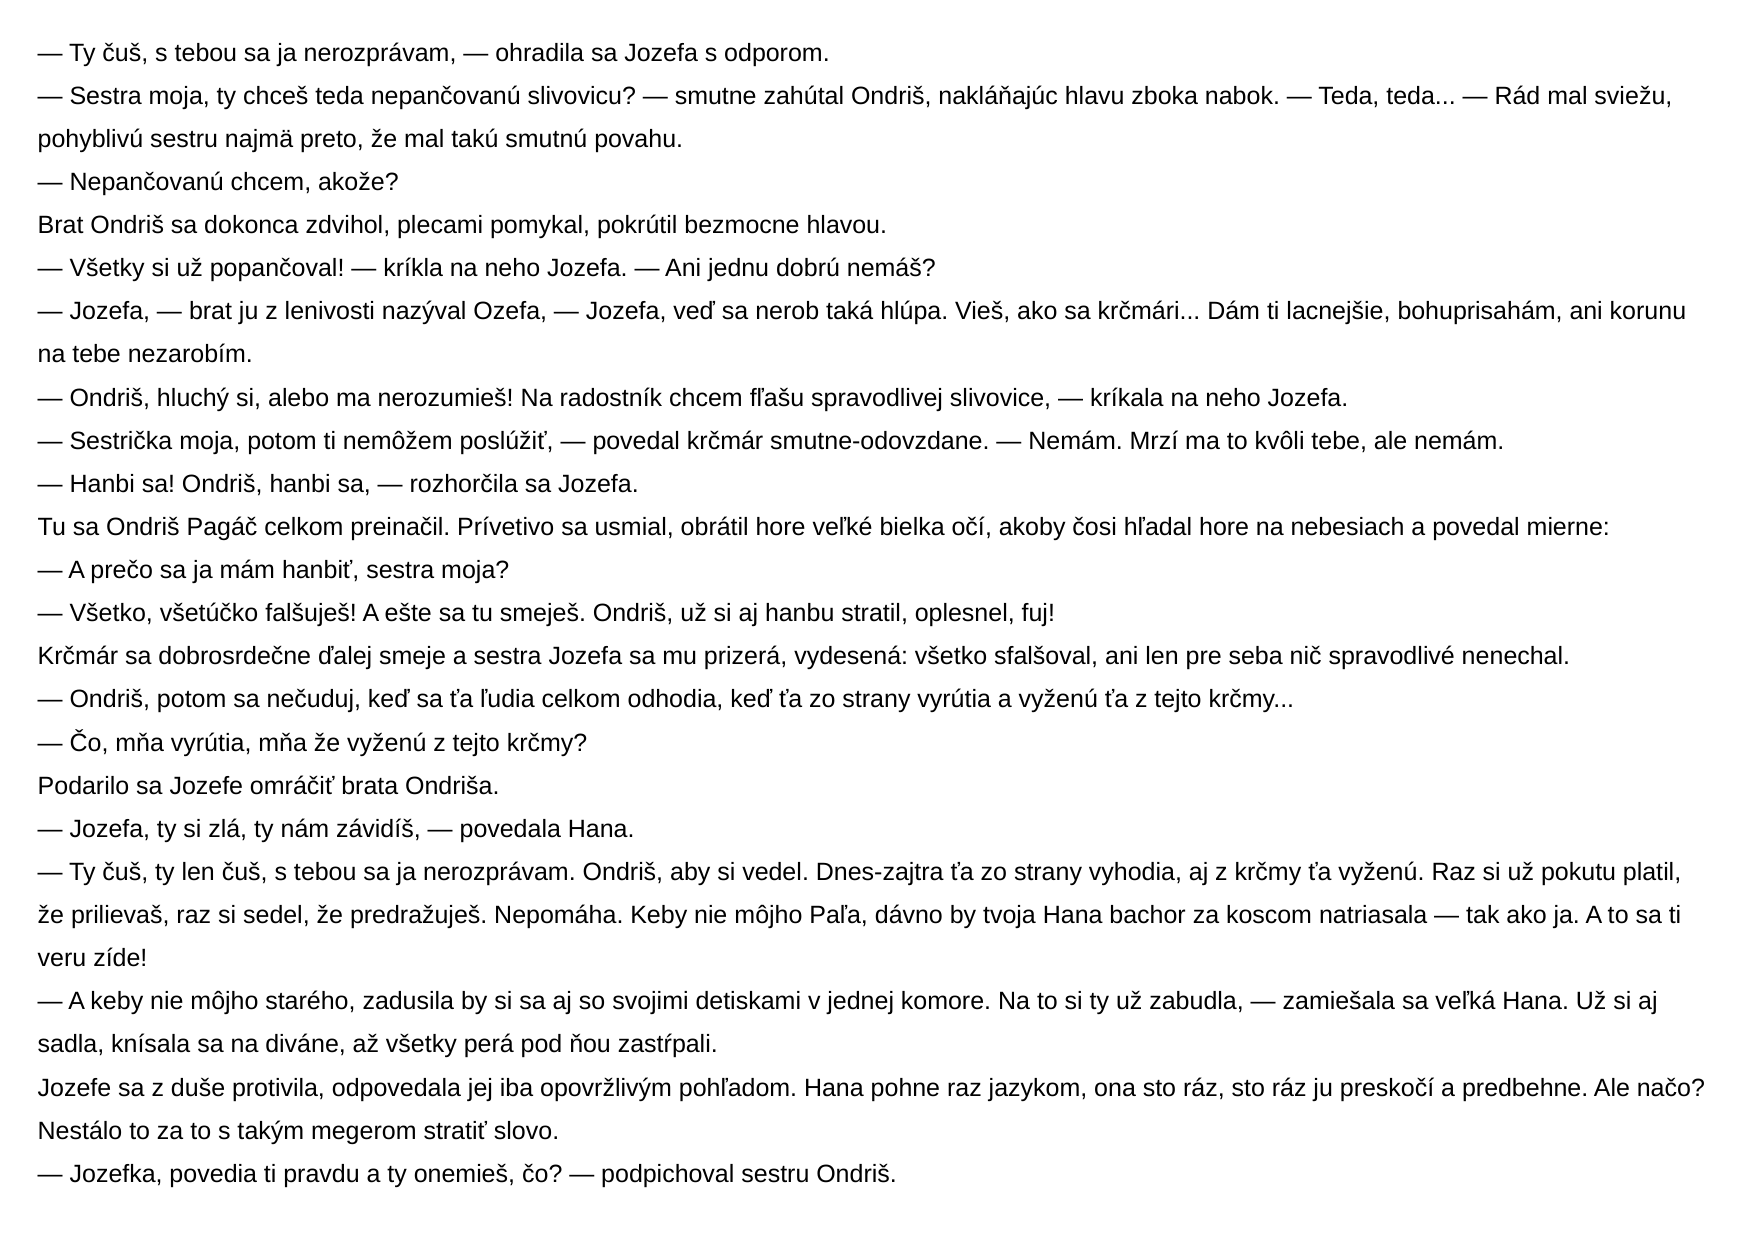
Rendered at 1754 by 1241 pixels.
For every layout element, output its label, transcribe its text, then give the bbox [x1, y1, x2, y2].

text Tu sa Ondriš Pagáč celkom preinačil. Prívetivo sa usmial, obrátil hore veľké bielka očí, akoby čosi hľadal hore na nebesiach a povedal mierne: [37, 512, 1716, 541]
text — A keby nie môjho starého, zadusila by si sa aj so svojimi detiskami v jednej komore. Na to si ty už zabudla, — zamiešala sa veľká Hana. Už si aj sadla, knísala sa na diváne, až všetky perá pod ňou zastŕpali. [37, 986, 1716, 1058]
text Podarilo sa Jozefe omráčiť brata Ondriša. [37, 771, 1716, 799]
text — Sestrička moja, potom ti nemôžem poslúžiť, — povedal krčmár smutne-odovzdane. — Nemám. Mrzí ma to kvôli tebe, ale nemám. [37, 426, 1716, 454]
text — Všetko, všetúčko falšuješ! A ešte sa tu smeješ. Ondriš, už si aj hanbu stratil, oplesnel, fuj! [37, 598, 1716, 627]
text — Sestra moja, ty chceš teda nepančovanú slivovicu? — smutne zahútal Ondriš, nakláňajúc hlavu zboka nabok. — Teda, teda... — Rád mal sviežu, pohyblivú sestru najmä preto, že mal takú smutnú povahu. [37, 81, 1716, 152]
text Jozefe sa z duše protivila, odpovedala jej iba opovržlivým pohľadom. Hana pohne raz jazykom, ona sto ráz, sto ráz ju preskočí a predbehne. Ale načo? Nestálo to za to s takým megerom stratiť slovo. [37, 1072, 1716, 1144]
text Brat Ondriš sa dokonca zdvihol, plecami pomykal, pokrútil bezmocne hlavou. [37, 210, 1716, 239]
text — Jozefka, povedia ti pravdu a ty onemieš, čo? — podpichoval sestru Ondriš. [37, 1159, 1716, 1187]
text Krčmár sa dobrosrdečne ďalej smeje a sestra Jozefa sa mu prizerá, vydesená: všetko sfalšoval, ani len pre seba nič spravodlivé nenechal. [37, 641, 1716, 670]
text — A prečo sa ja mám hanbiť, sestra moja? [37, 555, 1716, 584]
text — Všetky si už popančoval! — kríkla na neho Jozefa. — Ani jednu dobrú nemáš? [37, 253, 1716, 282]
text — Nepančovanú chcem, akože? [37, 167, 1716, 196]
text — Ty čuš, s tebou sa ja nerozprávam, — ohradila sa Jozefa s odporom. [37, 37, 1716, 66]
text — Hanbi sa! Ondriš, hanbi sa, — rozhorčila sa Jozefa. [37, 469, 1716, 497]
text — Ondriš, hluchý si, alebo ma nerozumieš! Na radostník chcem fľašu spravodlivej slivovice, — kríkala na neho Jozefa. [37, 382, 1716, 411]
text — Čo, mňa vyrútia, mňa že vyženú z tejto krčmy? [37, 727, 1716, 756]
text — Ty čuš, ty len čuš, s tebou sa ja nerozprávam. Ondriš, aby si vedel. Dnes-zajtra ťa zo strany vyhodia, aj z krčmy ťa vyženú. Raz si už pokutu platil, že prilievaš, raz si sedel, že predražuješ. Nepomáha. Keby nie môjho Paľa, dávno by tvoja Hana bachor za koscom natriasala — tak ako ja. A to sa ti veru zíde! [37, 857, 1716, 972]
text — Jozefa, — brat ju z lenivosti nazýval Ozefa, — Jozefa, veď sa nerob taká hlúpa. Vieš, ako sa krčmári... Dám ti lacnejšie, bohuprisahám, ani korunu na tebe nezarobím. [37, 296, 1716, 368]
text — Ondriš, potom sa nečuduj, keď sa ťa ľudia celkom odhodia, keď ťa zo strany vyrútia a vyženú ťa z tejto krčmy... [37, 684, 1716, 713]
text — Jozefa, ty si zlá, ty nám závidíš, — povedala Hana. [37, 814, 1716, 842]
